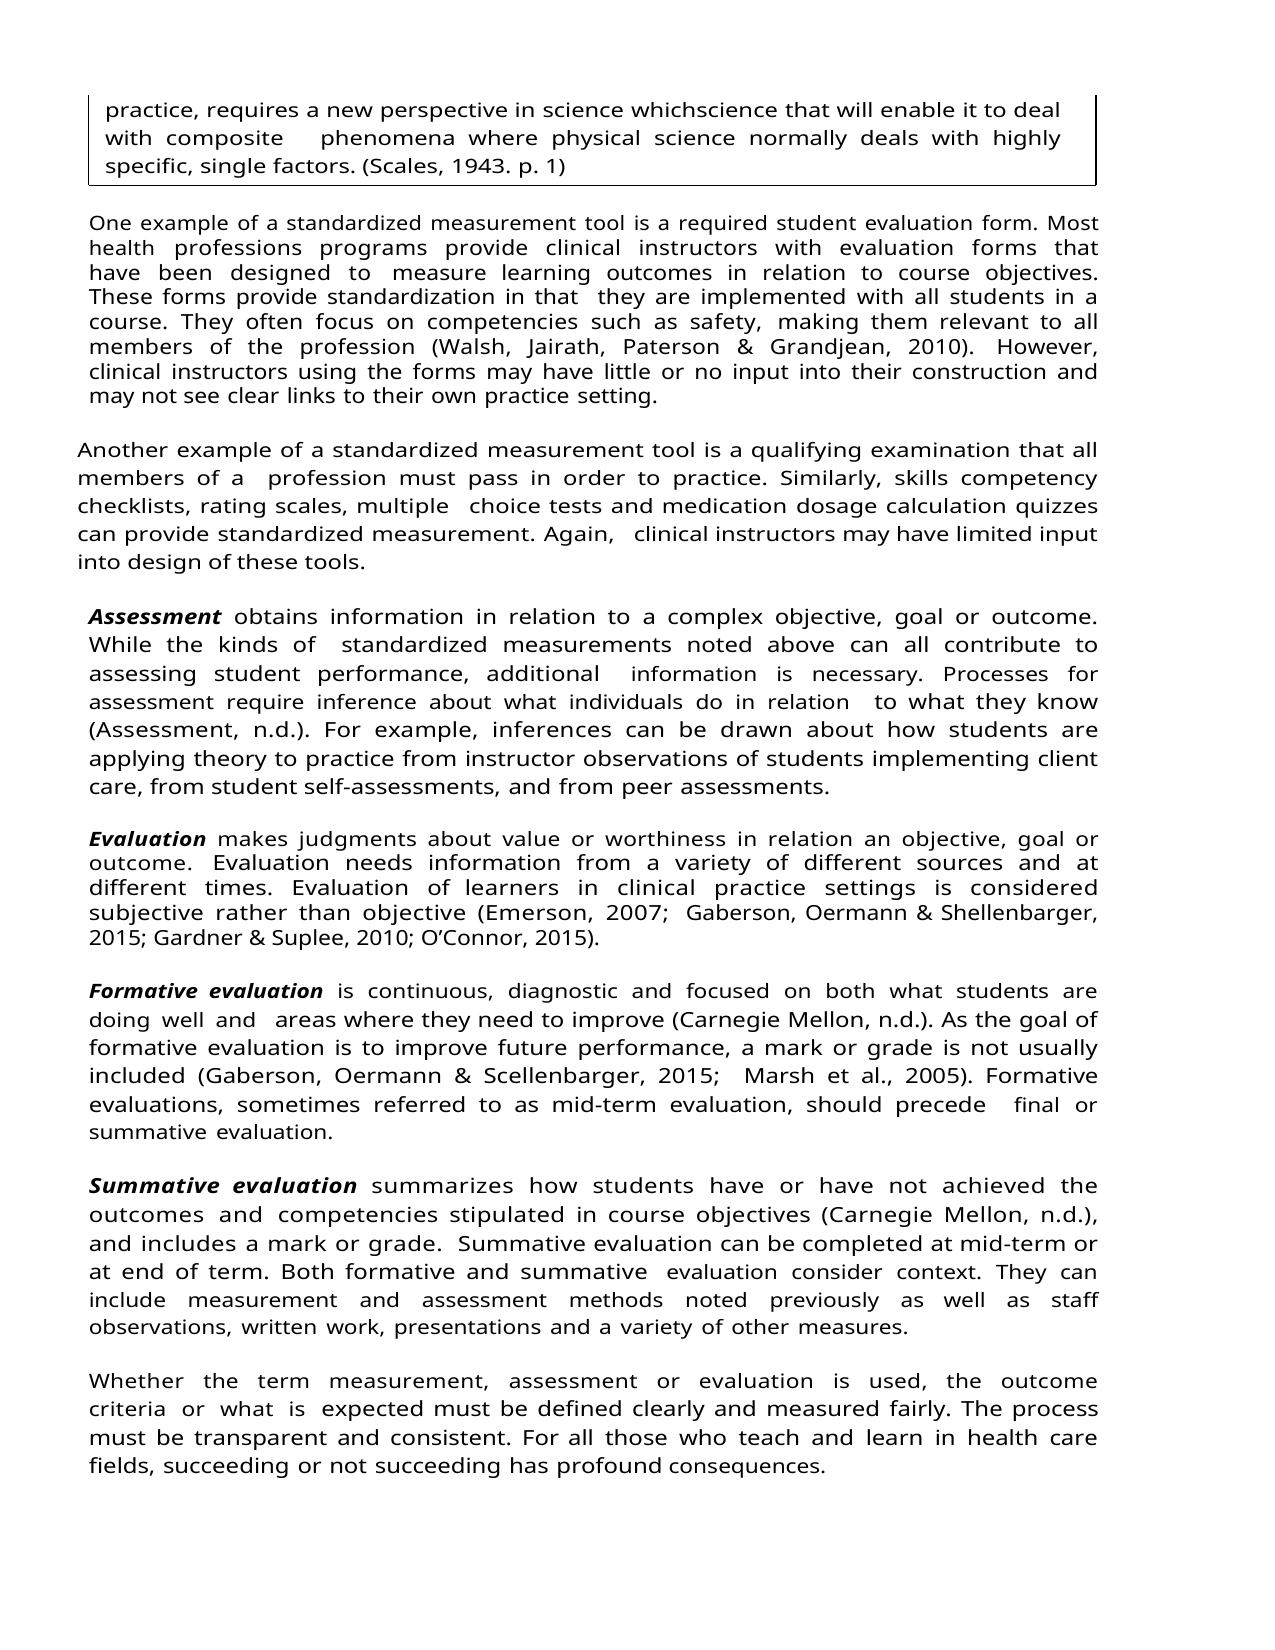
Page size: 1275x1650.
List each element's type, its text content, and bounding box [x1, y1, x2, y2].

text Another example of a standardized measurement tool is a qualifying examination that all members of a profession must pass in order to practice. Similarly, skills competency checklists, rating scales, multiple choice tests and medication dosage calculation quizzes can provide standardized measurement. Again, clinical instructors may have limited input into design of these tools. [77, 436, 1098, 576]
text Evaluation makes judgments about value or worthiness in relation an objective, goal or outcome. Evaluation needs information from a variety of diﬀerent sources and at diﬀerent times. Evaluation of learners in clinical practice settings is considered subjective rather than objective (Emerson, 2007; Gaberson, Oermann & Shellenbarger, 2015; Gardner & Suplee, 2010; O’Connor, 2015). [88, 826, 1099, 950]
text Summative evaluation summarizes how students have or have not achieved the outcomes and competencies stipulated in course objectives (Carnegie Mellon, n.d.), and includes a mark or grade. Summative evaluation can be completed at mid-term or at end of term. Both formative and summative evaluation consider context. They can include measurement and assessment methods noted previously as well as staﬀ observations, written work, presentations and a variety of other measures. [88, 1172, 1099, 1340]
text Formative evaluation is continuous, diagnostic and focused on both what students are doing well and areas where they need to improve (Carnegie Mellon, n.d.). As the goal of formative evaluation is to improve future performance, a mark or grade is not usually included (Gaberson, Oermann & Scellenbarger, 2015; Marsh et al., 2005). Formative evaluations, sometimes referred to as mid-term evaluation, should precede ﬁnal or summative evaluation. [88, 978, 1098, 1146]
text Whether the term measurement, assessment or evaluation is used, the outcome criteria or what is expected must be deﬁned clearly and measured fairly. The process must be transparent and consistent. For all those who teach and learn in health care ﬁelds, succeeding or not succeeding has profound consequences. [88, 1368, 1099, 1480]
text Assessment obtains information in relation to a complex objective, goal or outcome. While the kinds of standardized measurements noted above can all contribute to assessing student performance, additional information is necessary. Processes for assessment require inference about what individuals do in relation to what they know (Assessment, n.d.). For example, inferences can be drawn about how students are applying theory to practice from instructor observations of students implementing client care, from student self-assessments, and from peer assessments. [88, 602, 1098, 801]
subtitle One example of a standardized measurement tool is a required student evaluation form. Most health professions programs provide clinical instructors with evaluation forms that have been designed to measure learning outcomes in relation to course objectives. These forms provide standardization in that they are implemented with all students in a course. They often focus on competencies such as safety, making them relevant to all members of the profession (Walsh, Jairath, Paterson & Grandjean, 2010). However, clinical instructors using the forms may have little or no input into their construction and may not see clear links to their own practice setting. [88, 211, 1099, 409]
